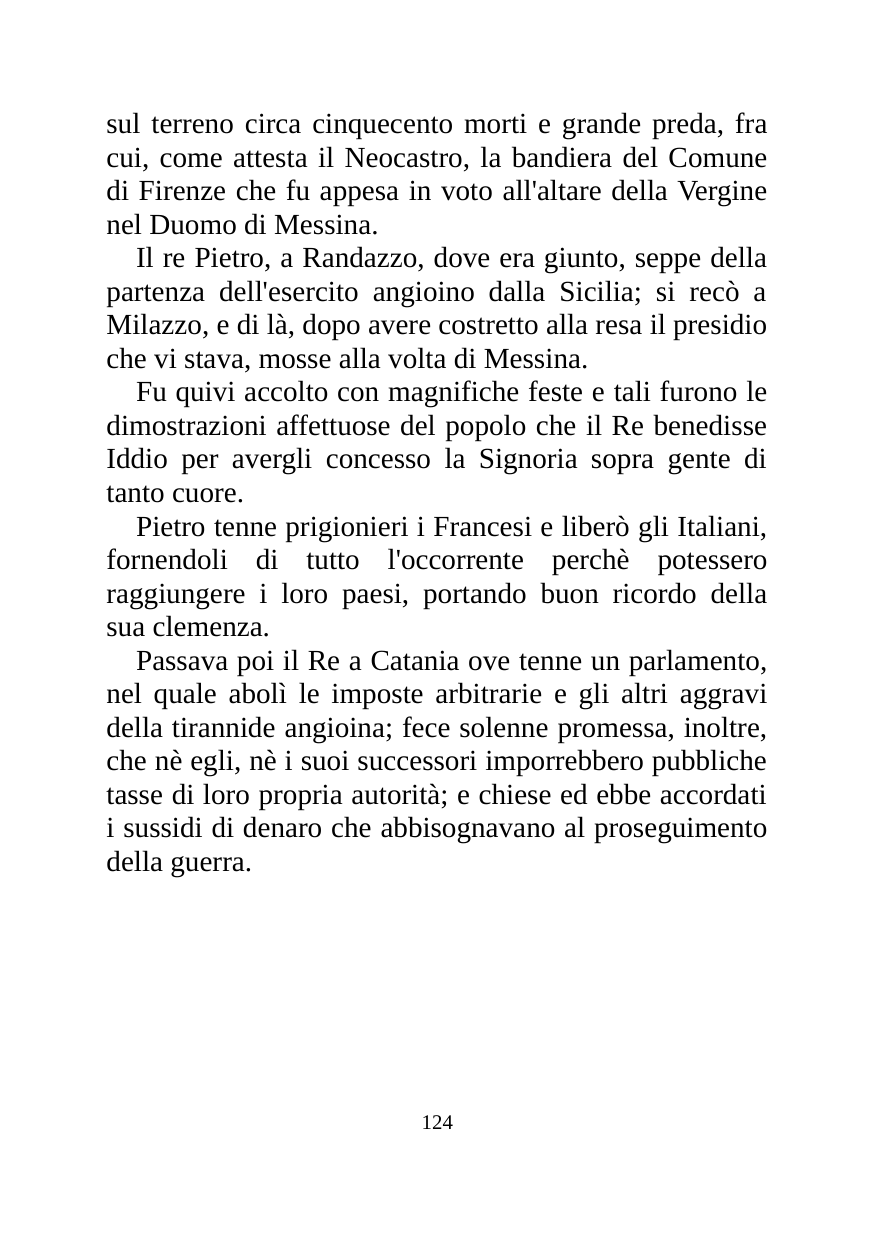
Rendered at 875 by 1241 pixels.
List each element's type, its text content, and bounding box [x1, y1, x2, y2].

text Passava poi il Re a Catania ove tenne un parlamento, nel quale abolì le imposte arbitrarie e gli altri aggravi della tirannide angioina; fece solenne promessa, inoltre, che nè egli, nè i suoi successori imporrebbero pubbliche tasse di loro propria autorità; e chiese ed ebbe accordati i sussidi di denaro che abbisognavano al proseguimento della guerra. [106, 643, 768, 878]
text Pietro tenne prigionieri i Francesi e liberò gli Italiani, fornendoli di tutto l'occorrente perchè potessero raggiungere i loro paesi, portando buon ricordo della sua clemenza. [106, 509, 768, 643]
text sul terreno circa cinquecento morti e grande preda, fra cui, come attesta il Neocastro, la bandiera del Comune di Firenze che fu appesa in voto all'altare della Vergine nel Duomo di Messina. [106, 106, 768, 240]
text Il re Pietro, a Randazzo, dove era giunto, seppe della partenza dell'esercito angioino dalla Sicilia; si recò a Milazzo, e di là, dopo avere costretto alla resa il presidio che vi stava, mosse alla volta di Messina. [106, 240, 768, 374]
text Fu quivi accolto con magnifiche feste e tali furono le dimostrazioni affettuose del popolo che il Re benedisse Iddio per avergli concesso la Signoria sopra gente di tanto cuore. [106, 374, 768, 509]
